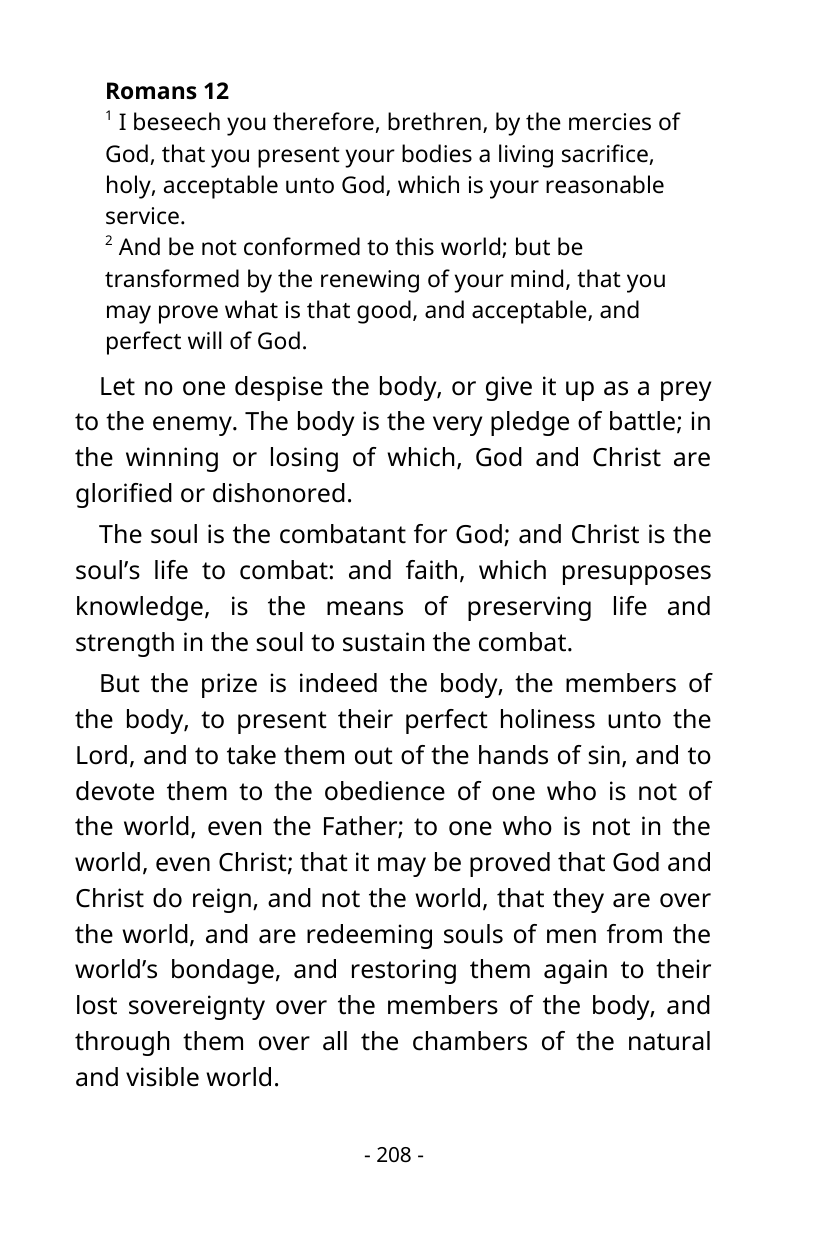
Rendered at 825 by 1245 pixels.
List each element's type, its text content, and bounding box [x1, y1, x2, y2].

text Romans 12 [105, 75, 712, 106]
text Let no one despise the body, or give it up as a prey to the enemy. The body is the very pledge of battle; in the winning or losing of which, God and Christ are glorified or dishonored. [75, 368, 712, 509]
text But the prize is indeed the body, the members of the body, to present their perfect holiness unto the Lord, and to take them out of the hands of sin, and to devote them to the obedience of one who is not of the world, even the Father; to one who is not in the world, even Christ; that it may be proved that God and Christ do reign, and not the world, that they are over the world, and are redeeming souls of men from the world’s bondage, and restoring them again to their lost sovereignty over the members of the body, and through them over all the chambers of the natural and visible world. [75, 666, 712, 1093]
text 2 And be not conformed to this world; but be transformed by the renewing of your mind, that you may prove what is that good, and acceptable, and perfect will of God. [105, 231, 682, 356]
text 1 I beseech you therefore, brethren, by the mercies of God, that you present your bodies a living sacrifice, holy, acceptable unto God, which is your reasonable service. [105, 106, 682, 231]
text The soul is the combatant for God; and Christ is the soul’s life to combat: and faith, which presupposes knowledge, is the means of preserving life and strength in the soul to sustain the combat. [75, 517, 712, 658]
